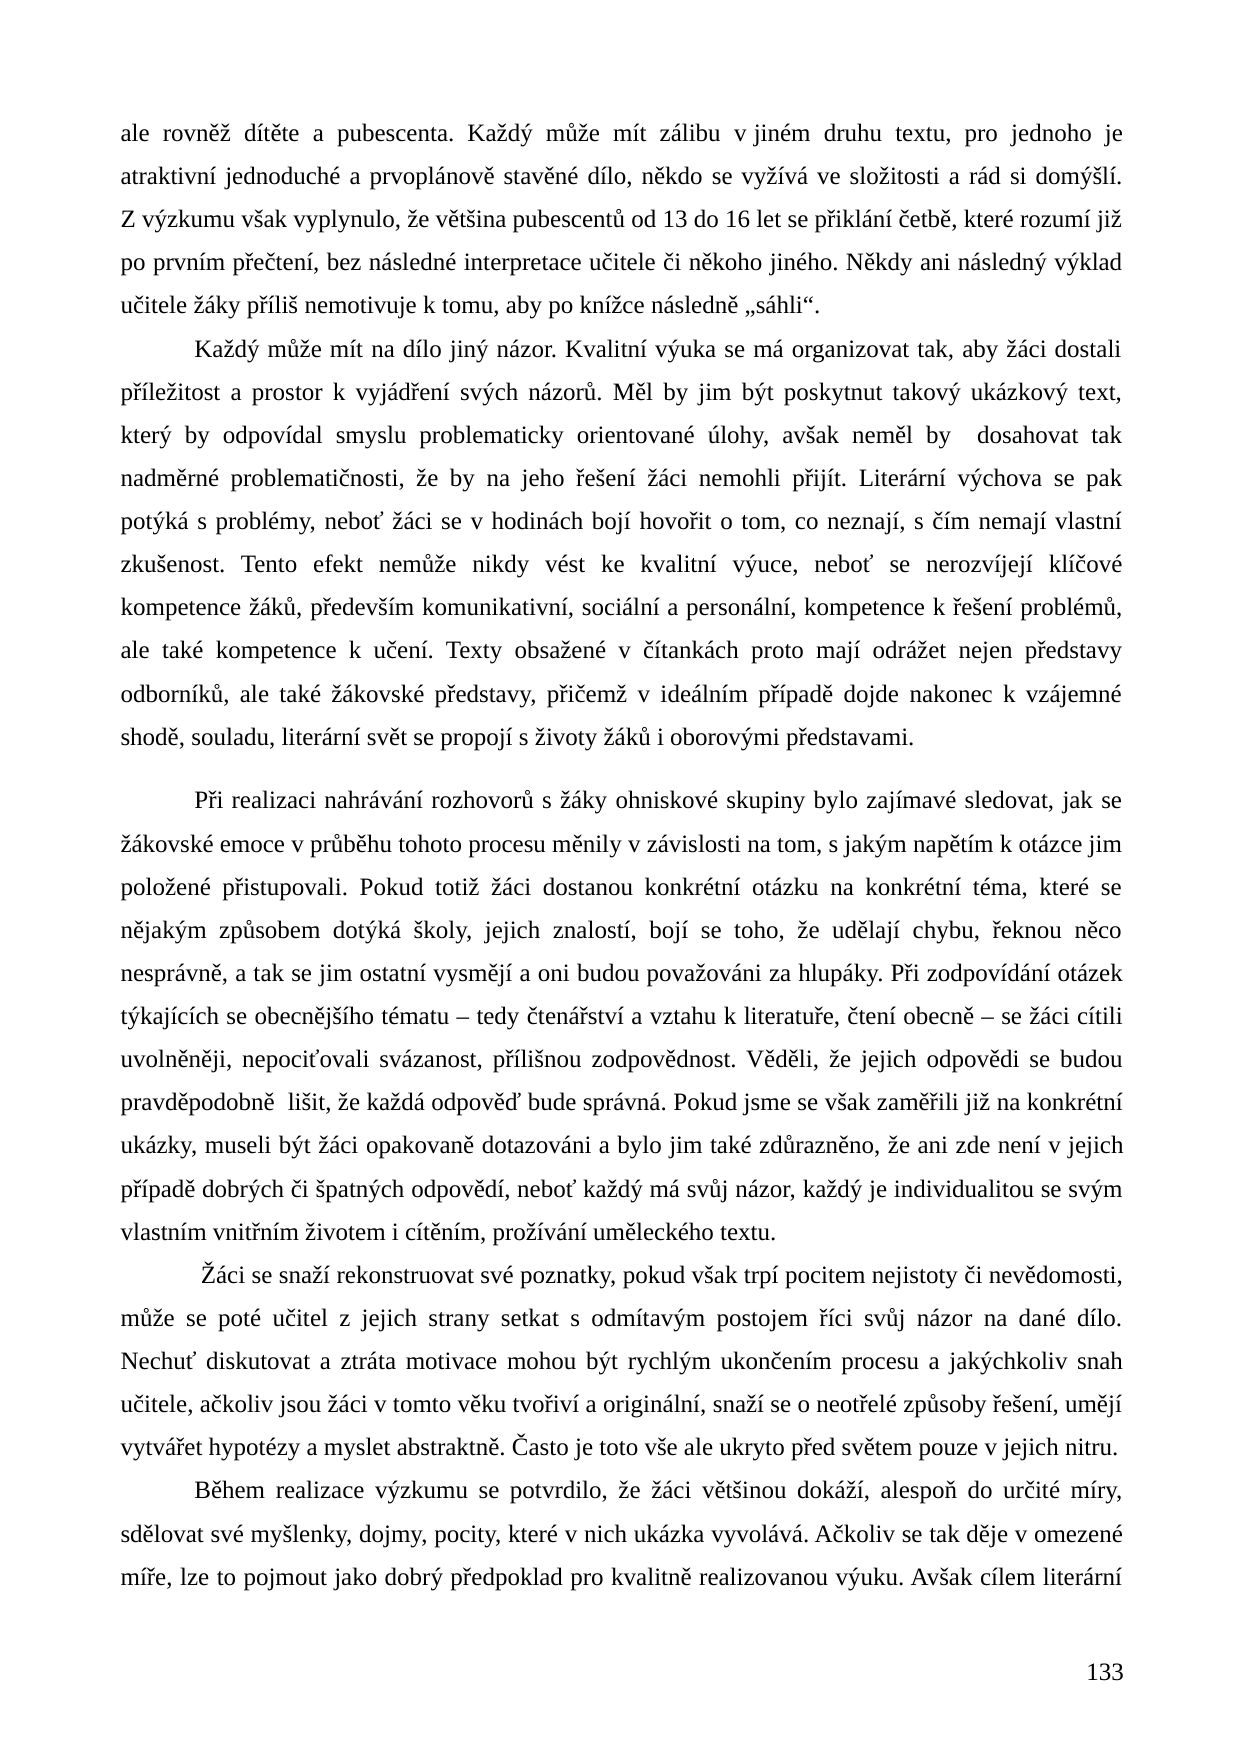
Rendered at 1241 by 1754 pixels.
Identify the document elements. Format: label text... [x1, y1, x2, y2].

text Při realizaci nahrávání rozhovorů s žáky ohniskové skupiny bylo zajímavé sledovat, jak se žákovské emoce v průběhu tohoto procesu měnily v závislosti na tom, s jakým napětím k otázce jim položené přistupovali. Pokud totiž žáci dostanou konkrétní otázku na konkrétní téma, které se nějakým způsobem dotýká školy, jejich znalostí, bojí se toho, že udělají chybu, řeknou něco nesprávně, a tak se jim ostatní vysmějí a oni budou považováni za hlupáky. Při zodpovídání otázek týkajících se obecnějšího tématu – tedy čtenářství a vztahu k literatuře, čtení obecně – se žáci cítili uvolněněji, nepociťovali svázanost, přílišnou zodpovědnost. Věděli, že jejich odpovědi se budou pravděpodobně lišit, že každá odpověď bude správná. Pokud jsme se však zaměřili již na konkrétní ukázky, museli být žáci opakovaně dotazováni a bylo jim také zdůrazněno, že ani zde není v jejich případě dobrých či špatných odpovědí, neboť každý má svůj názor, každý je individualitou se svým vlastním vnitřním životem i cítěním, prožívání uměleckého textu. Žáci se snaží rekonstruovat své poznatky, pokud však trpí pocitem nejistoty či nevědomosti, může se poté učitel z jejich strany setkat s odmítavým postojem říci svůj názor na dané dílo. Nechuť diskutovat a ztráta motivace mohou být rychlým ukončením procesu a jakýchkoliv snah učitele, ačkoliv jsou žáci v tomto věku tvořiví a originální, snaží se o neotřelé způsoby řešení, umějí vytvářet hypotézy a myslet abstraktně. Často je toto vše ale ukryto před světem pouze v jejich nitru. [120, 786, 1123, 1461]
text Každý může mít na dílo jiný názor. Kvalitní výuka se má organizovat tak, aby žáci dostali příležitost a prostor k vyjádření svých názorů. Měl by jim být poskytnut takový ukázkový text, který by odpovídal smyslu problematicky orientované úlohy, avšak neměl by dosahovat tak nadměrné problematičnosti, že by na jeho řešení žáci nemohli přijít. Literární výchova se pak potýká s problémy, neboť žáci se v hodinách bojí hovořit o tom, co neznají, s čím nemají vlastní zkušenost. Tento efekt nemůže nikdy vést ke kvalitní výuce, neboť se nerozvíjejí klíčové kompetence žáků, především komunikativní, sociální a personální, kompetence k řešení problémů, ale také kompetence k učení. Texty obsažené v čítankách proto mají odrážet nejen představy odborníků, ale také žákovské představy, přičemž v ideálním případě dojde nakonec k vzájemné shodě, souladu, literární svět se propojí s životy žáků i oborovými představami. [120, 334, 1123, 751]
text Během realizace výzkumu se potvrdilo, že žáci většinou dokáží, alespoň do určité míry, sdělovat své myšlenky, dojmy, pocity, které v nich ukázka vyvolává. Ačkoliv se tak děje v omezené míře, lze to pojmout jako dobrý předpoklad pro kvalitně realizovanou výuku. Avšak cílem literární [120, 1476, 1123, 1591]
text ale rovněž dítěte a pubescenta. Každý může mít zálibu v jiném druhu textu, pro jednoho je atraktivní jednoduché a prvoplánově stavěné dílo, někdo se vyžívá ve složitosti a rád si domýšlí. Z výzkumu však vyplynulo, že většina pubescentů od 13 do 16 let se přiklání četbě, které rozumí již po prvním přečtení, bez následné interpretace učitele či někoho jiného. Někdy ani následný výklad učitele žáky příliš nemotivuje k tomu, aby po knížce následně „sáhli“. [120, 118, 1123, 319]
